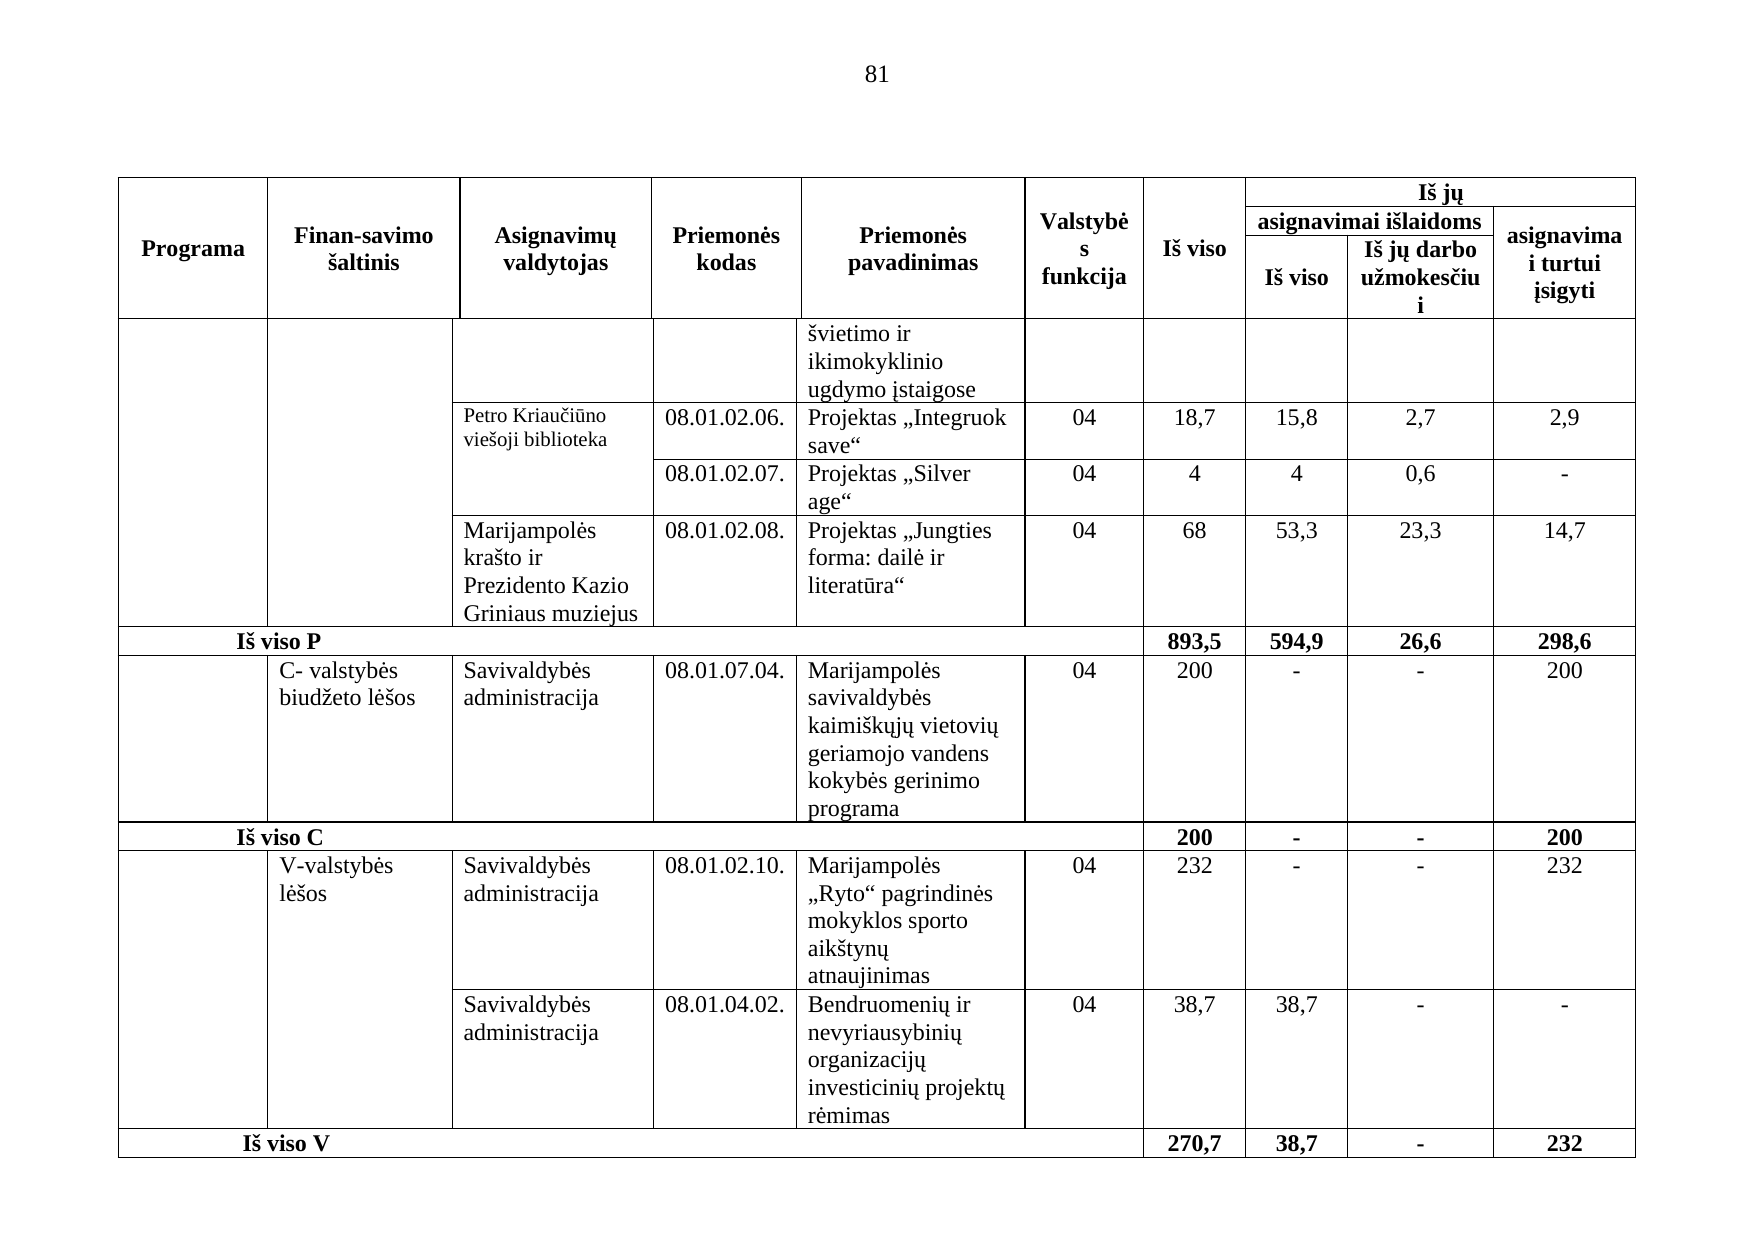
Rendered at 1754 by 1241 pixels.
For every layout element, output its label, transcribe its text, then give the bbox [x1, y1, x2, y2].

table_cell 04 [1026, 656, 1143, 821]
table_cell 04 [1026, 851, 1143, 989]
table_cell C- valstybės biudžeto lėšos [268, 656, 452, 821]
table_cell 08.01.02.10. [654, 851, 796, 989]
table_cell 04 [1026, 516, 1143, 626]
table_header Iš viso [1144, 178, 1245, 318]
table_cell Bendruomenių ir nevyriausybinių organizacijų investicinių projektų rėmimas [797, 990, 1024, 1128]
table_cell Projektas „Integruok save“ [797, 403, 1024, 458]
table_cell 08.01.02.06. [654, 403, 796, 458]
table_cell 08.01.02.08. [654, 516, 796, 626]
table_cell [268, 515, 452, 626]
table_cell 04 [1026, 990, 1143, 1128]
table_cell 38,7 [1144, 990, 1245, 1128]
table_cell - [1494, 460, 1635, 515]
table_cell švietimo ir ikimokyklinio ugdymo įstaigose [797, 319, 1024, 402]
table_cell 232 [1494, 1129, 1635, 1157]
table_header Iš jų [1246, 178, 1635, 206]
table_header Finan-savimo šaltinis [268, 178, 459, 318]
table_cell - [1246, 823, 1347, 850]
table_cell Projektas „Jungties forma: dailė ir literatūra“ [797, 516, 1024, 626]
table_cell 18,7 [1144, 403, 1245, 458]
table_cell 0,6 [1348, 460, 1493, 515]
table_cell 26,6 [1348, 627, 1493, 655]
table_cell [1246, 319, 1347, 402]
table_cell 2,7 [1348, 403, 1493, 458]
table_cell [654, 319, 796, 402]
table_cell Iš viso P [119, 627, 1143, 655]
table_cell 38,7 [1246, 1129, 1347, 1157]
table_cell 893,5 [1144, 627, 1245, 655]
table_header Asignavimų valdytojas [461, 178, 651, 318]
table_cell 4 [1246, 460, 1347, 515]
table_cell [268, 319, 452, 515]
table_cell 38,7 [1246, 990, 1347, 1128]
table_cell 14,7 [1494, 516, 1635, 626]
table_cell Iš viso [1246, 236, 1347, 318]
table_cell asignavimai turtui įsigyti [1494, 207, 1635, 318]
table_cell 15,8 [1246, 403, 1347, 458]
table_cell [119, 319, 267, 515]
table_cell [1144, 319, 1245, 402]
table_cell Savivaldybės administracija [453, 990, 653, 1128]
table_cell 232 [1494, 851, 1635, 989]
table_cell 200 [1494, 823, 1635, 850]
table_cell 594,9 [1246, 627, 1347, 655]
table_cell 23,3 [1348, 516, 1493, 626]
table_cell - [1348, 851, 1493, 989]
table_cell asignavimai išlaidoms [1246, 207, 1493, 234]
table_cell 04 [1026, 460, 1143, 515]
table_header Programa [119, 178, 267, 318]
table_cell [119, 515, 267, 626]
table_cell - [1348, 990, 1493, 1128]
table_cell 298,6 [1494, 627, 1635, 655]
table_cell 53,3 [1246, 516, 1347, 626]
table_cell 200 [1494, 656, 1635, 821]
table_cell Savivaldybės administracija [453, 851, 653, 989]
table_cell Projektas „Silver age“ [797, 460, 1024, 515]
table_cell Marijampolės krašto ir Prezidento Kazio Griniaus muziejus [453, 516, 653, 626]
table_cell 200 [1144, 656, 1245, 821]
table_cell Iš viso C [119, 823, 1143, 850]
table_cell - [1246, 656, 1347, 821]
table_cell 2,9 [1494, 403, 1635, 458]
table_cell - [1494, 990, 1635, 1128]
table_cell Iš jų darbo užmokesčiui [1348, 236, 1493, 318]
table_cell - [1246, 851, 1347, 989]
table_cell [119, 851, 267, 1128]
table_cell 08.01.07.04. [654, 656, 796, 821]
table_cell Marijampolės „Ryto“ pagrindinės mokyklos sporto aikštynų atnaujinimas [797, 851, 1024, 989]
table_header Valstybės funkcija [1026, 178, 1143, 318]
table_cell - [1348, 656, 1493, 821]
table_cell 04 [1026, 403, 1143, 458]
table_cell 4 [1144, 460, 1245, 515]
table_cell Marijampolės savivaldybės kaimiškųjų vietovių geriamojo vandens kokybės gerinimo programa [797, 656, 1024, 821]
table_header Priemonės kodas [652, 178, 801, 318]
table_cell [1494, 319, 1635, 402]
table_cell - [1348, 1129, 1493, 1157]
table_cell 232 [1144, 851, 1245, 989]
table_cell 08.01.02.07. [654, 460, 796, 515]
table_cell Iš viso V [119, 1129, 1143, 1157]
table_cell V-valstybės lėšos [268, 851, 452, 1128]
table_cell [453, 319, 653, 402]
table_cell - [1348, 319, 1493, 402]
table_cell 68 [1144, 516, 1245, 626]
table_cell [119, 656, 267, 821]
table_cell 200 [1144, 823, 1245, 850]
table_cell [1026, 319, 1143, 402]
table_cell 08.01.04.02. [654, 990, 796, 1128]
table_cell Savivaldybės administracija [453, 656, 653, 821]
table_cell Petro Kriaučiūno viešoji biblioteka [453, 403, 653, 515]
table_header Priemonės pavadinimas [802, 178, 1024, 318]
table_cell - [1348, 823, 1493, 850]
table_cell 270,7 [1144, 1129, 1245, 1157]
